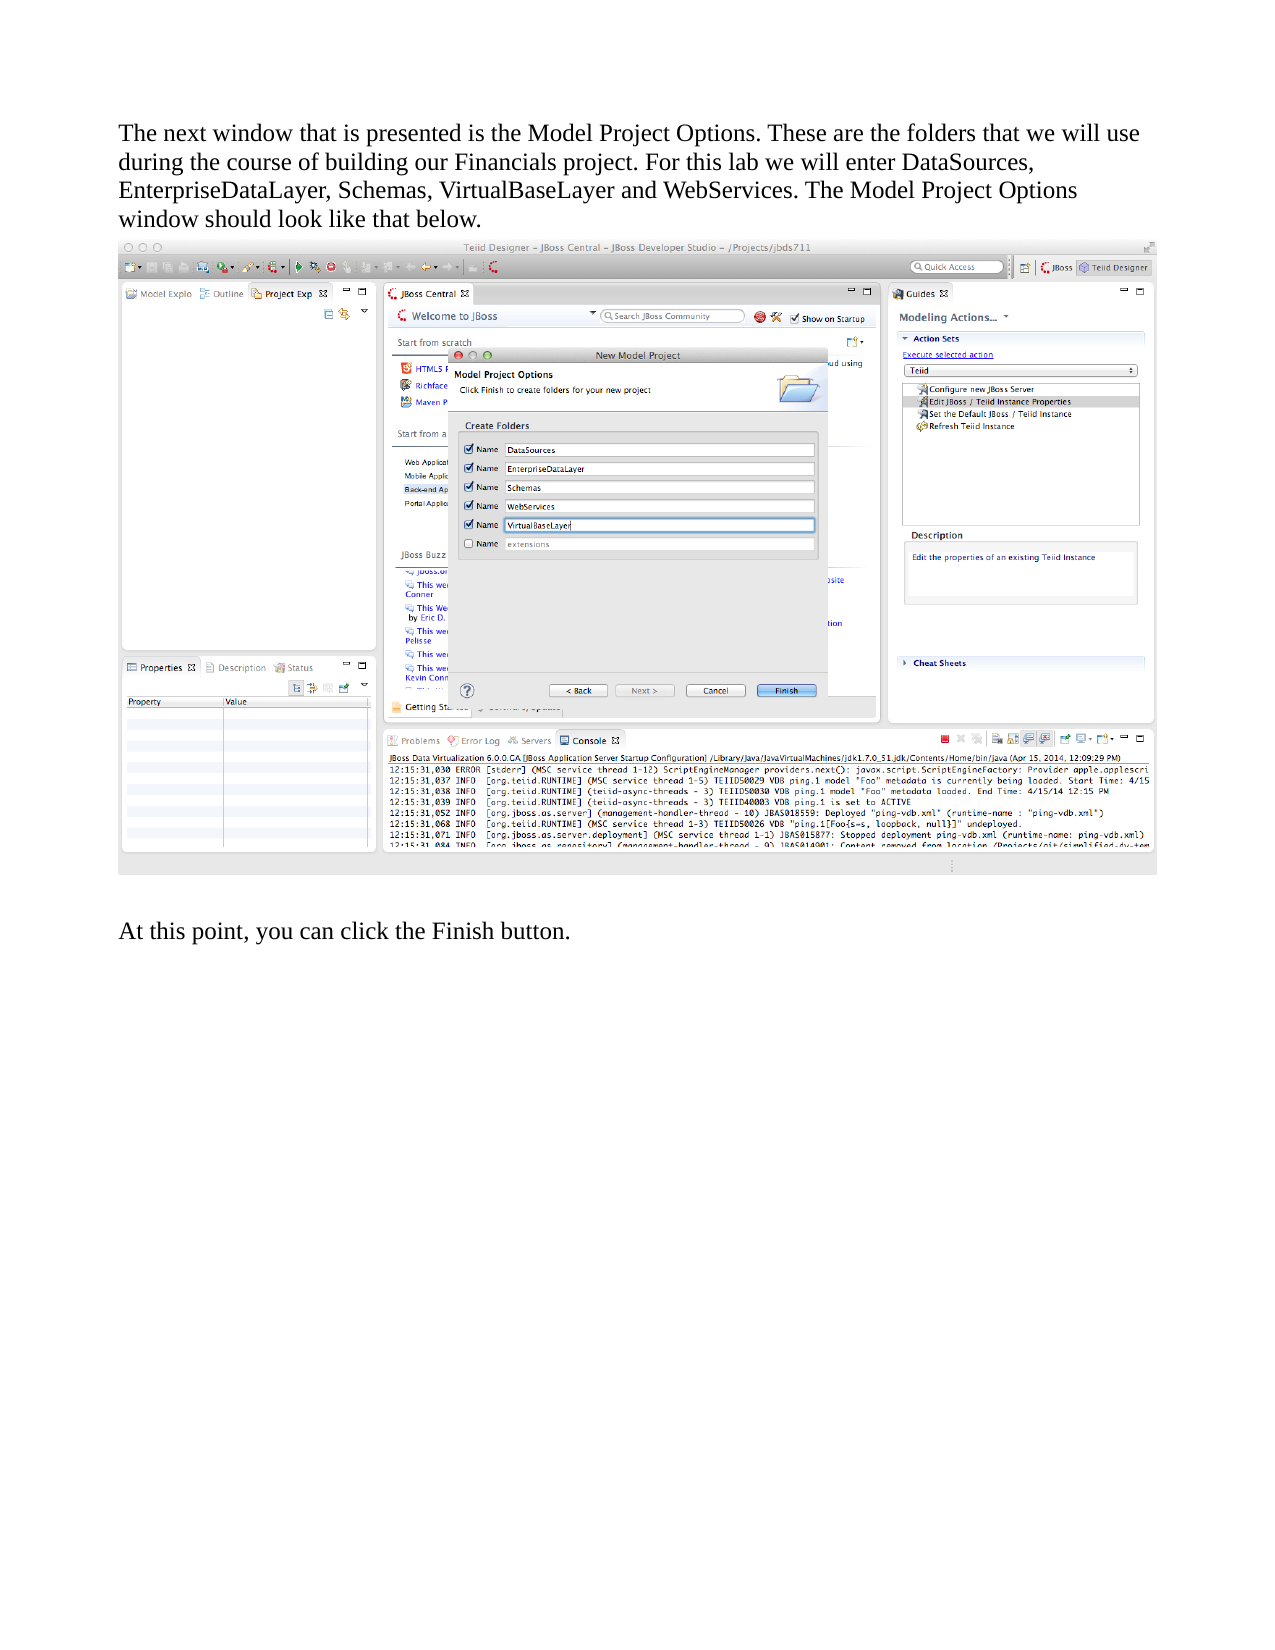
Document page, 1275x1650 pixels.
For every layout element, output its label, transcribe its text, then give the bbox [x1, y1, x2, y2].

picture [118, 239, 1157, 875]
text The next window that is presented is the Model Project Options. These are the folders that we will use during the course of building our Financials project. For this lab we will enter DataSources, EnterpriseDataLayer, Schemas, VirtualBaseLayer and WebServices. The Model Project Options window should look like that below. [118, 118, 1157, 233]
text At this point, you can click the Finish button. [118, 916, 1157, 945]
